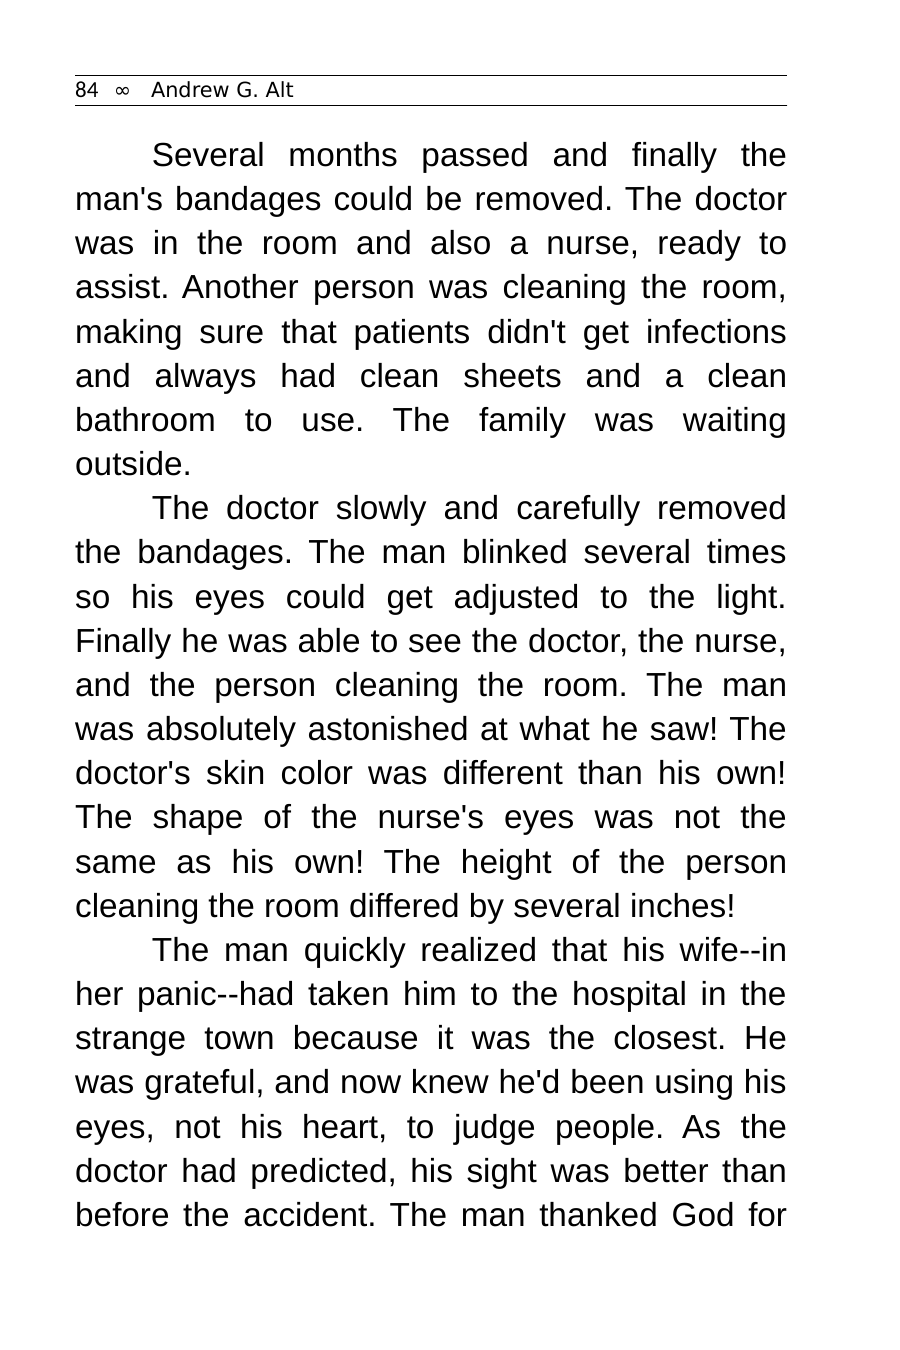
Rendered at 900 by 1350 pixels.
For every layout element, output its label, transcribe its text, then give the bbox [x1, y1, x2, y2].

text The doctor slowly and carefully removed the bandages. The man blinked several times so his eyes could get adjusted to the light. Finally he was able to see the doctor, the nurse, and the person cleaning the room. The man was absolutely astonished at what he saw! The doctor's skin color was different than his own! The shape of the nurse's eyes was not the same as his own! The height of the person cleaning the room differed by several inches! [75, 488, 787, 924]
text The man quickly realized that his wife--in her panic--had taken him to the hospital in the strange town because it was the closest. He was grateful, and now knew he'd been using his eyes, not his heart, to judge people. As the doctor had predicted, his sight was better than before the accident. The man thanked God for [75, 930, 787, 1233]
text Several months passed and finally the man's bandages could be removed. The doctor was in the room and also a nurse, ready to assist. Another person was cleaning the room, making sure that patients didn't get infections and always had clean sheets and a clean bathroom to use. The family was waiting outside. [75, 135, 787, 483]
